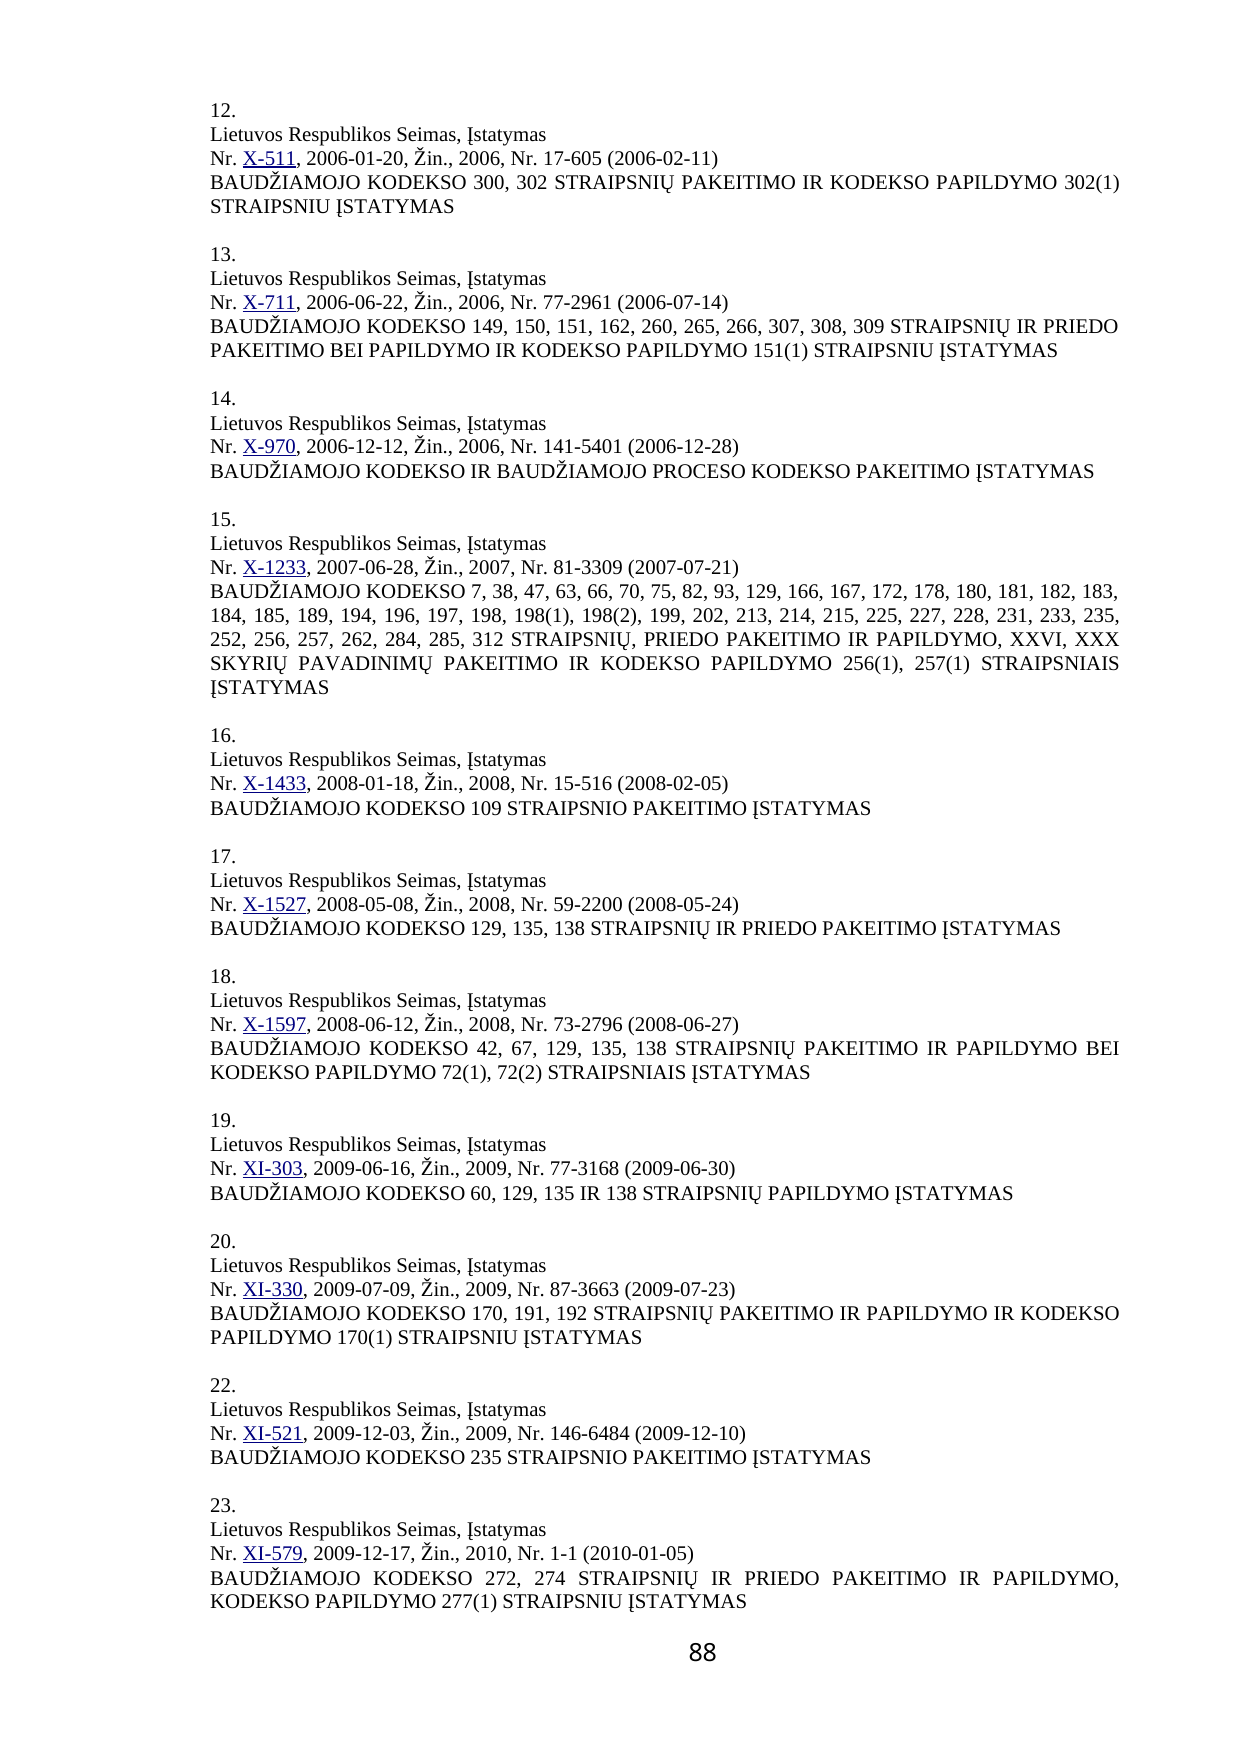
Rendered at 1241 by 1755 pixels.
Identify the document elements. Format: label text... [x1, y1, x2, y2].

text Lietuvos Respublikos Seimas, Įstatymas [210, 868, 1120, 892]
text BAUDŽIAMOJO KODEKSO 170, 191, 192 STRAIPSNIŲ PAKEITIMO IR PAPILDYMO IR KODEKSO PAPILDYMO 170(1) STRAIPSNIU ĮSTATYMAS [210, 1301, 1120, 1349]
text Nr. X-1527, 2008-05-08, Žin., 2008, Nr. 59-2200 (2008-05-24) [210, 892, 1120, 916]
text Lietuvos Respublikos Seimas, Įstatymas [210, 266, 1120, 290]
text 13. [210, 242, 1120, 266]
text 23. [210, 1493, 1120, 1517]
text Nr. X-1233, 2007-06-28, Žin., 2007, Nr. 81-3309 (2007-07-21) [210, 555, 1120, 579]
text 20. [210, 1228, 1120, 1253]
text BAUDŽIAMOJO KODEKSO 109 STRAIPSNIO PAKEITIMO ĮSTATYMAS [210, 795, 1120, 819]
text 15. [210, 507, 1120, 531]
text BAUDŽIAMOJO KODEKSO 129, 135, 138 STRAIPSNIŲ IR PRIEDO PAKEITIMO ĮSTATYMAS [210, 916, 1120, 940]
text BAUDŽIAMOJO KODEKSO 300, 302 STRAIPSNIŲ PAKEITIMO IR KODEKSO PAPILDYMO 302(1) STRAIPSNIU ĮSTATYMAS [210, 170, 1120, 218]
text Nr. X-1597, 2008-06-12, Žin., 2008, Nr. 73-2796 (2008-06-27) [210, 1012, 1120, 1036]
text Nr. XI-521, 2009-12-03, Žin., 2009, Nr. 146-6484 (2009-12-10) [210, 1421, 1120, 1445]
text 12. [210, 98, 1120, 122]
text Lietuvos Respublikos Seimas, Įstatymas [210, 988, 1120, 1012]
text Nr. X-711, 2006-06-22, Žin., 2006, Nr. 77-2961 (2006-07-14) [210, 290, 1120, 314]
text BAUDŽIAMOJO KODEKSO 235 STRAIPSNIO PAKEITIMO ĮSTATYMAS [210, 1445, 1120, 1469]
text Lietuvos Respublikos Seimas, Įstatymas [210, 122, 1120, 146]
text BAUDŽIAMOJO KODEKSO 42, 67, 129, 135, 138 STRAIPSNIŲ PAKEITIMO IR PAPILDYMO BEI KODEKSO PAPILDYMO 72(1), 72(2) STRAIPSNIAIS ĮSTATYMAS [210, 1036, 1120, 1084]
text BAUDŽIAMOJO KODEKSO 149, 150, 151, 162, 260, 265, 266, 307, 308, 309 STRAIPSNIŲ IR PRIEDO PAKEITIMO BEI PAPILDYMO IR KODEKSO PAPILDYMO 151(1) STRAIPSNIU ĮSTATYMAS [210, 314, 1120, 362]
text 19. [210, 1108, 1120, 1132]
text Nr. XI-303, 2009-06-16, Žin., 2009, Nr. 77-3168 (2009-06-30) [210, 1156, 1120, 1180]
text Nr. XI-330, 2009-07-09, Žin., 2009, Nr. 87-3663 (2009-07-23) [210, 1277, 1120, 1301]
text 17. [210, 843, 1120, 868]
text Nr. X-970, 2006-12-12, Žin., 2006, Nr. 141-5401 (2006-12-28) [210, 434, 1120, 458]
text Nr. X-511, 2006-01-20, Žin., 2006, Nr. 17-605 (2006-02-11) [210, 146, 1120, 170]
text BAUDŽIAMOJO KODEKSO 272, 274 STRAIPSNIŲ IR PRIEDO PAKEITIMO IR PAPILDYMO, KODEKSO PAPILDYMO 277(1) STRAIPSNIU ĮSTATYMAS [210, 1565, 1120, 1613]
text 16. [210, 723, 1120, 747]
text BAUDŽIAMOJO KODEKSO 60, 129, 135 IR 138 STRAIPSNIŲ PAPILDYMO ĮSTATYMAS [210, 1180, 1120, 1204]
text BAUDŽIAMOJO KODEKSO 7, 38, 47, 63, 66, 70, 75, 82, 93, 129, 166, 167, 172, 178, 180, 181, 182, 183, 184, 185, 189, 194, 196, 197, 198, 198(1), 198(2), 199, 202, 213, 214, 215, 225, 227, 228, 231, 233, 235, 252, 256, 257, 262, 284, 285, 312 STRAIPSNIŲ, PRIEDO PAKEITIMO IR PAPILDYMO, XXVI, XXX SKYRIŲ PAVADINIMŲ PAKEITIMO IR KODEKSO PAPILDYMO 256(1), 257(1) STRAIPSNIAIS ĮSTATYMAS [210, 579, 1120, 699]
text 14. [210, 386, 1120, 410]
text Lietuvos Respublikos Seimas, Įstatymas [210, 747, 1120, 771]
text 18. [210, 964, 1120, 988]
text Lietuvos Respublikos Seimas, Įstatymas [210, 1397, 1120, 1421]
text Lietuvos Respublikos Seimas, Įstatymas [210, 410, 1120, 434]
text Nr. X-1433, 2008-01-18, Žin., 2008, Nr. 15-516 (2008-02-05) [210, 771, 1120, 795]
text 22. [210, 1373, 1120, 1397]
text Lietuvos Respublikos Seimas, Įstatymas [210, 531, 1120, 555]
text Lietuvos Respublikos Seimas, Įstatymas [210, 1253, 1120, 1277]
text Lietuvos Respublikos Seimas, Įstatymas [210, 1517, 1120, 1541]
text Nr. XI-579, 2009-12-17, Žin., 2010, Nr. 1-1 (2010-01-05) [210, 1541, 1120, 1565]
text BAUDŽIAMOJO KODEKSO IR BAUDŽIAMOJO PROCESO KODEKSO PAKEITIMO ĮSTATYMAS [210, 458, 1120, 483]
text Lietuvos Respublikos Seimas, Įstatymas [210, 1132, 1120, 1156]
